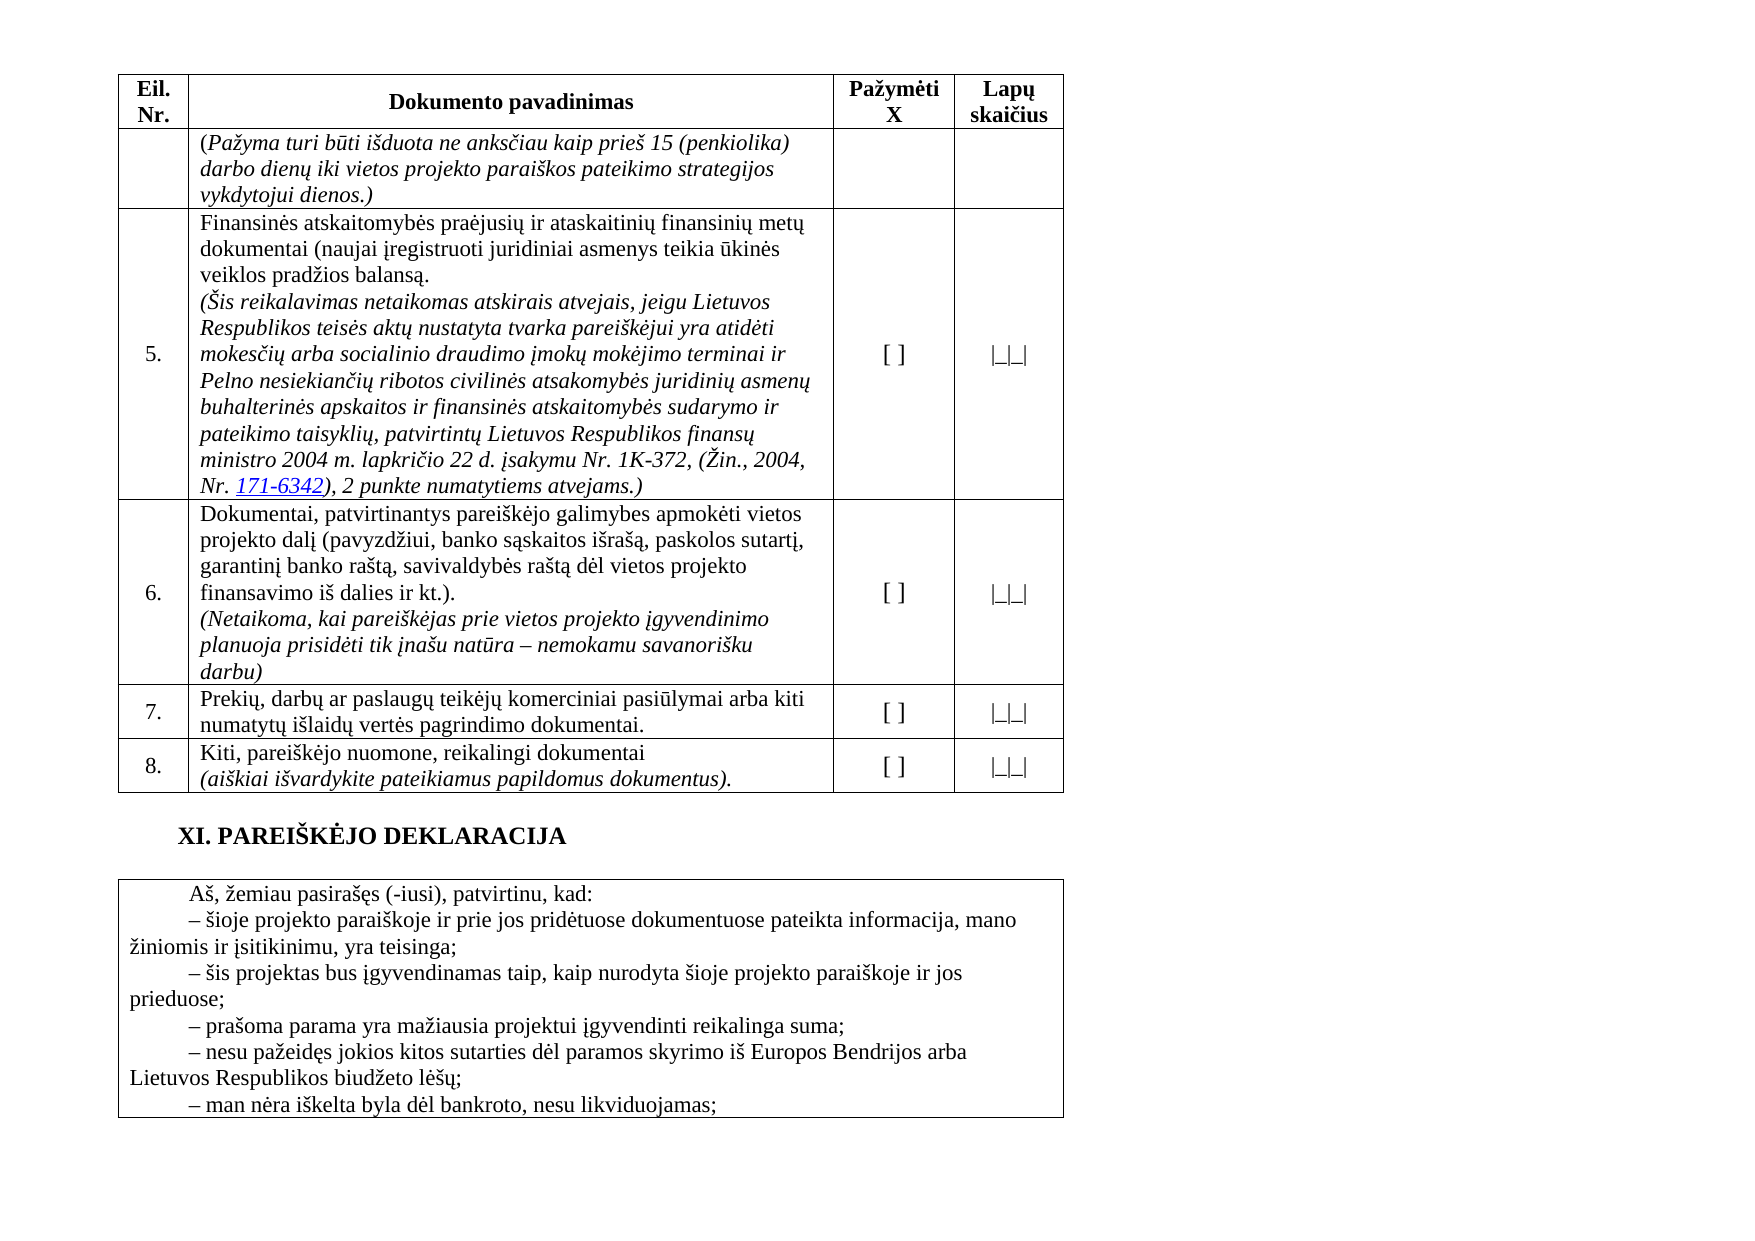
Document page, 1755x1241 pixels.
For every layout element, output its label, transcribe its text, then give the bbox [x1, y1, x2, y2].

table_header Aš, žemiau pasirašęs (-iusi), patvirtinu, kad: – šioje projekto paraiškoje ir prie jos pridėtuose dokumentuose pateikta informacija, mano žiniomis ir įsitikinimu, yra teisinga; – šis projektas bus įgyvendinamas taip, kaip nurodyta šioje projekto paraiškoje ir jos prieduose; – prašoma parama yra mažiausia projektui įgyvendinti reikalinga suma; – nesu pažeidęs jokios kitos sutarties dėl paramos skyrimo iš Europos Bendrijos arba Lietuvos Respublikos biudžeto lėšų; – man nėra iškelta byla dėl bankroto, nesu likviduojamas; [119, 880, 1063, 1117]
table_cell [ ][] [834, 209, 954, 499]
table_cell 5. [119, 209, 188, 499]
table_cell [ ][] [834, 685, 954, 738]
table_cell |_|_| [955, 739, 1063, 792]
table_cell [ ][] [834, 500, 954, 684]
table_cell (Pažyma turi būti išduota ne anksčiau kaip prieš 15 (penkiolika) darbo dienų iki vietos projekto paraiškos pateikimo strategijos vykdytojui dienos.) [189, 129, 833, 208]
table_cell Prekių, darbų ar paslaugų teikėjų komerciniai pasiūlymai arba kiti numatytų išlaidų vertės pagrindimo dokumentai. [189, 685, 833, 738]
text XI. PAREIŠKĖJO DEKLARACIJA [118, 821, 1636, 850]
table_cell |_|_| [955, 685, 1063, 738]
table_cell 6. [119, 500, 188, 684]
table_cell Dokumentai, patvirtinantys pareiškėjo galimybes apmokėti vietos projekto dalį (pavyzdžiui, banko sąskaitos išrašą, paskolos sutartį, garantinį banko raštą, savivaldybės raštą dėl vietos projekto finansavimo iš dalies ir kt.). (Netaikoma, kai pareiškėjas prie vietos projekto įgyvendinimo planuoja prisidėti tik įnašu natūra – nemokamu savanorišku darbu) [189, 500, 833, 684]
table_header Lapų skaičius [955, 75, 1063, 128]
table_header Pažymėti X [834, 75, 954, 128]
table_cell |_|_| [955, 209, 1063, 499]
table_cell Finansinės atskaitomybės praėjusių ir ataskaitinių finansinių metų dokumentai (naujai įregistruoti juridiniai asmenys teikia ūkinės veiklos pradžios balansą. (Šis reikalavimas netaikomas atskirais atvejais, jeigu Lietuvos Respublikos teisės aktų nustatyta tvarka pareiškėjui yra atidėti mokesčių arba socialinio draudimo įmokų mokėjimo terminai ir Pelno nesiekiančių ribotos civilinės atsakomybės juridinių asmenų buhalterinės apskaitos ir finansinės atskaitomybės sudarymo ir pateikimo taisyklių, patvirtintų Lietuvos Respublikos finansų ministro 2004 m. lapkričio 22 d. įsakymu Nr. 1K-372, (Žin., 2004, Nr. 171-6342), 2 punkte numatytiems atvejams.) [189, 209, 833, 499]
table_cell 8. [119, 739, 188, 792]
table_cell [ ][] [834, 739, 954, 792]
table_header Dokumento pavadinimas [189, 75, 833, 128]
table_cell [955, 129, 1063, 208]
table_cell 7. [119, 685, 188, 738]
table_cell [119, 129, 188, 208]
table_cell Kiti, pareiškėjo nuomone, reikalingi dokumentai (aiškiai išvardykite pateikiamus papildomus dokumentus). [189, 739, 833, 792]
table_header Eil. Nr. [119, 75, 188, 128]
table_cell |_|_| [955, 500, 1063, 684]
table_cell [ ][] [834, 129, 954, 208]
